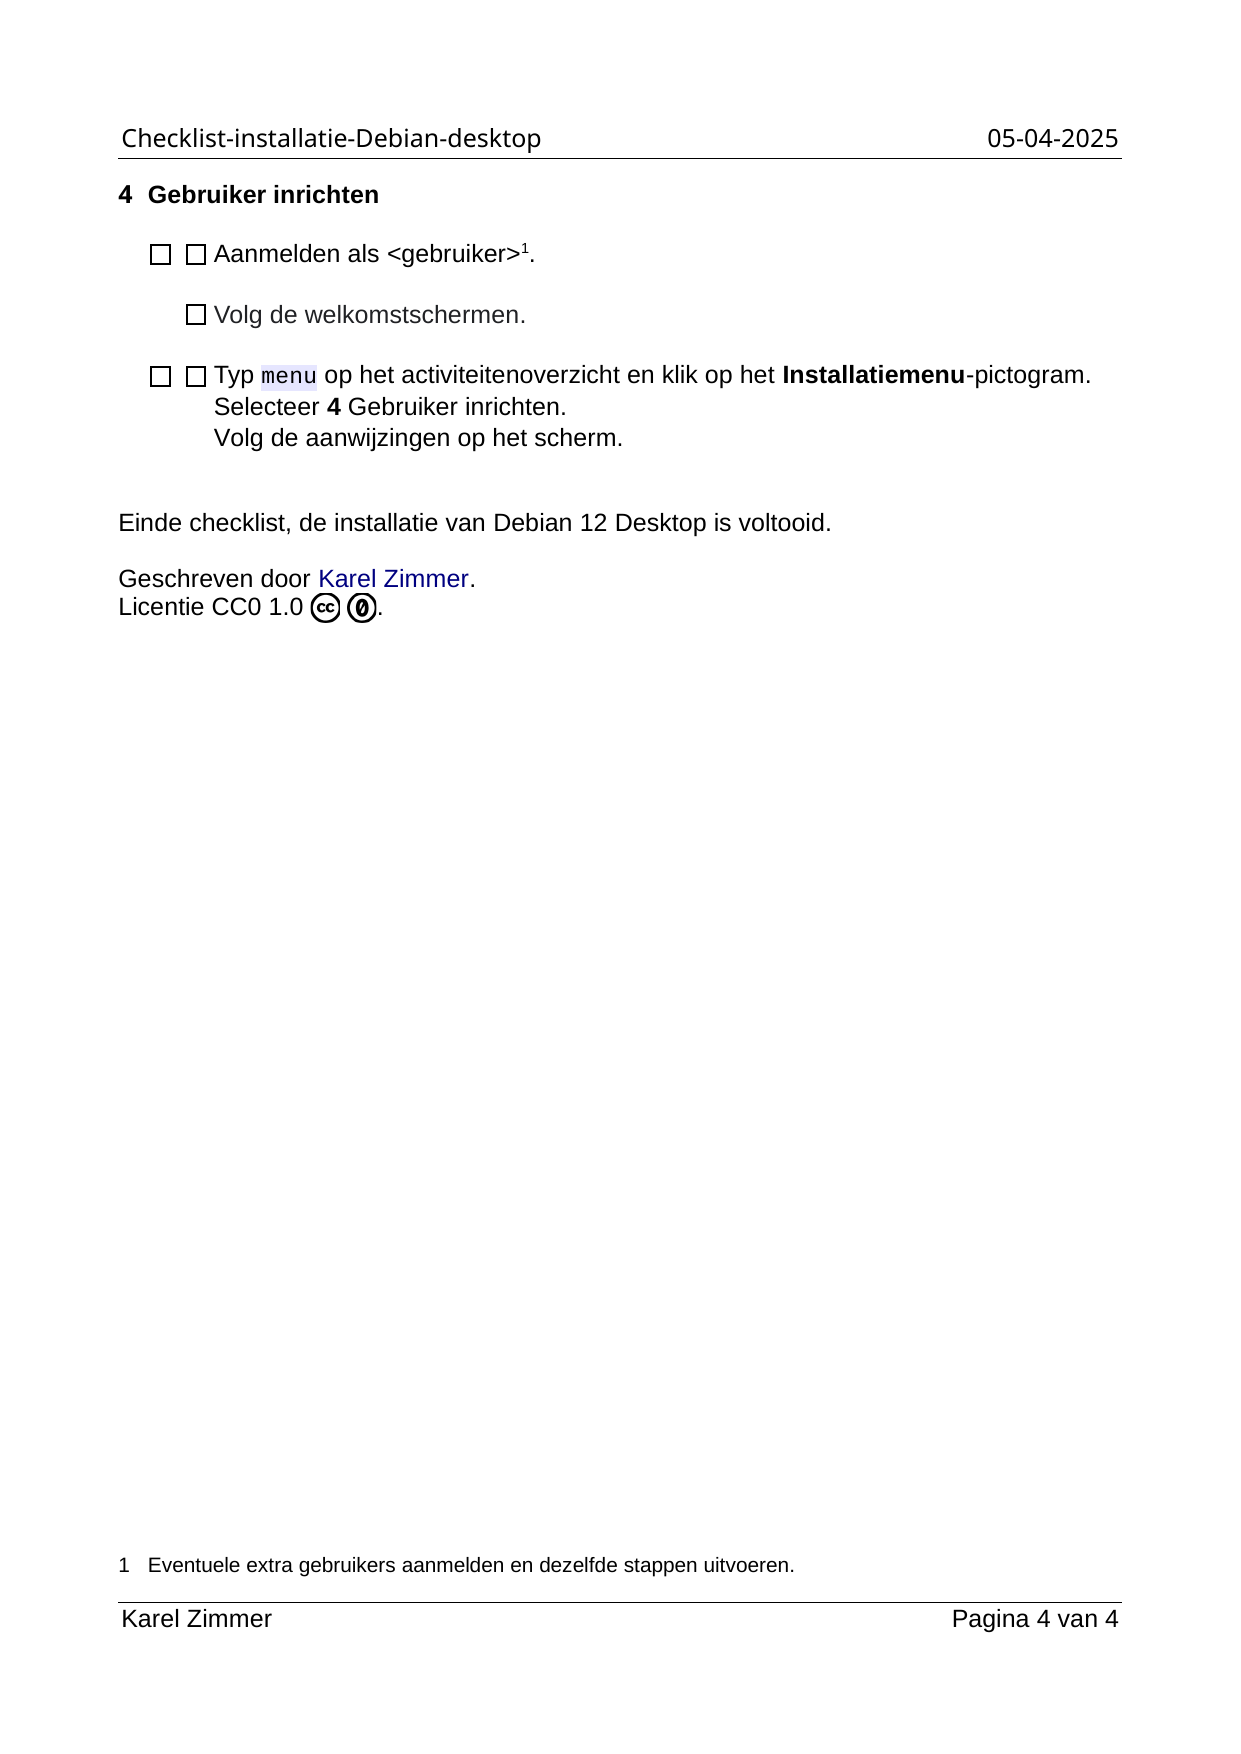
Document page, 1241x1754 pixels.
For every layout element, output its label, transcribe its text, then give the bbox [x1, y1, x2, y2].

table_cell [177, 392, 213, 422]
text Einde checklist, de installatie van Debian 12 Desktop is voltooid. [118, 509, 1122, 537]
picture [347, 593, 377, 623]
table_cell Volg de welkomstschermen. [213, 300, 1122, 330]
table_cell [142, 300, 177, 330]
table_cell [142, 392, 177, 422]
list Gebruiker inrichten [118, 177, 1122, 211]
table_cell [118, 269, 142, 300]
table_cell [118, 392, 142, 422]
table_cell Selecteer 4 Gebruiker inrichten. [213, 392, 1122, 422]
table_cell [118, 300, 142, 330]
table_cell [142, 269, 177, 300]
table_header Aanmelden als <gebruiker>. [213, 239, 1122, 269]
table_cell [118, 330, 142, 360]
table_cell [142, 360, 177, 392]
table_cell [177, 360, 213, 392]
list . [377, 593, 1122, 622]
picture [310, 593, 340, 623]
table_cell [177, 269, 213, 300]
table_cell [213, 269, 1122, 300]
table_cell [213, 330, 1122, 360]
table_cell [177, 423, 213, 453]
table_cell Typ menu op het activiteitenoverzicht en klik op het Installatiemenu-pictogram. [213, 360, 1122, 392]
table_cell Volg de aanwijzingen op het scherm. [213, 423, 1122, 453]
table_header [118, 239, 142, 269]
table_header [142, 239, 177, 269]
table_cell [142, 330, 177, 360]
table_cell [142, 423, 177, 453]
table_cell [177, 300, 213, 330]
table_header [177, 239, 213, 269]
table_cell [118, 360, 142, 392]
table_cell [177, 330, 213, 360]
list Geschreven door Karel Zimmer. [118, 565, 1122, 593]
list Licentie CC0 1.0 [118, 593, 310, 622]
table_cell [118, 423, 142, 453]
